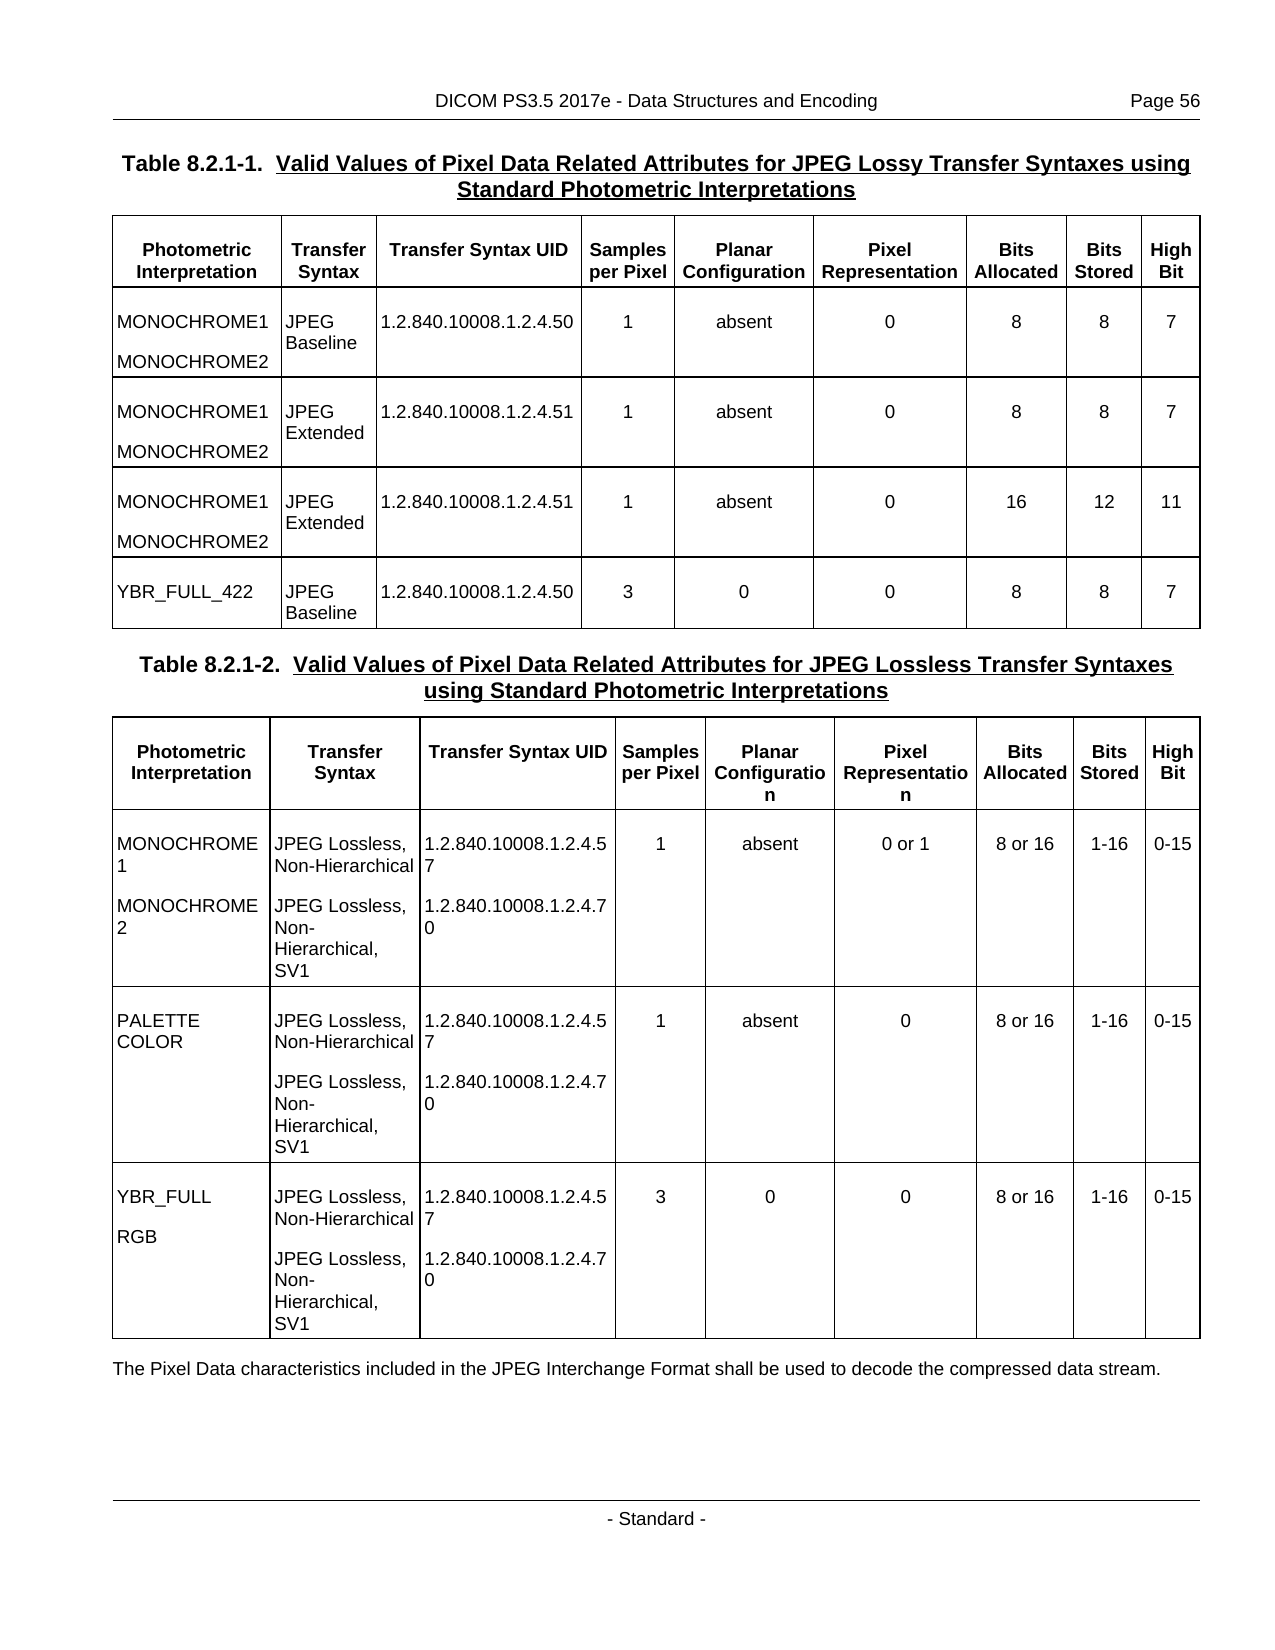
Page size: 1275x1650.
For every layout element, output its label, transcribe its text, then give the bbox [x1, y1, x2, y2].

table_header Transfer Syntax [271, 718, 419, 809]
table_cell 1-16 [1074, 987, 1145, 1162]
table_cell JPEG Lossless, Non-Hierarchical JPEG Lossless, Non-Hierarchical, SV1 [271, 987, 419, 1162]
table_cell 7 [1142, 378, 1199, 466]
table_cell 0 [835, 987, 976, 1162]
table_cell JPEG Lossless, Non-Hierarchical JPEG Lossless, Non-Hierarchical, SV1 [271, 1163, 419, 1338]
table_header Photometric Interpretation [113, 718, 269, 809]
table_cell 0-15 [1146, 810, 1199, 986]
table_cell 1 [616, 987, 705, 1162]
table_header Pixel Representation [835, 718, 976, 809]
table_header Samples per Pixel [616, 718, 705, 809]
table_header High Bit [1146, 718, 1199, 809]
table_cell 0-15 [1146, 1163, 1199, 1338]
table_cell 1.2.840.10008.1.2.4.51 [377, 378, 581, 466]
table_cell absent [675, 468, 813, 556]
table_cell 8 or 16 [977, 810, 1073, 986]
table_cell MONOCHROME1 MONOCHROME2 [113, 810, 269, 986]
table_cell 8 [967, 378, 1066, 466]
table_cell 0 [706, 1163, 834, 1338]
table_cell 1.2.840.10008.1.2.4.50 [377, 558, 581, 628]
table_cell 1-16 [1074, 810, 1145, 986]
table_header Photometric Interpretation [113, 216, 281, 286]
table_cell JPEG Extended [282, 468, 376, 556]
table_cell 3 [616, 1163, 705, 1338]
table_cell 8 [967, 288, 1066, 376]
table_cell 0 or 1 [835, 810, 976, 986]
table_header Bits Allocated [977, 718, 1073, 809]
table_cell PALETTE COLOR [113, 987, 269, 1162]
table_cell 8 or 16 [977, 987, 1073, 1162]
table_header Planar Configuration [675, 216, 813, 286]
table_cell 1.2.840.10008.1.2.4.57 1.2.840.10008.1.2.4.70 [421, 987, 615, 1162]
table_cell absent [675, 378, 813, 466]
table_cell 0-15 [1146, 987, 1199, 1162]
table_cell 8 [1067, 378, 1141, 466]
table_header Bits Stored [1074, 718, 1145, 809]
table_cell JPEG Baseline [282, 288, 376, 376]
table_cell 1 [616, 810, 705, 986]
table_cell JPEG Baseline [282, 558, 376, 628]
table_cell 12 [1067, 468, 1141, 556]
table_header Planar Configuration [706, 718, 834, 809]
table_cell 1.2.840.10008.1.2.4.57 1.2.840.10008.1.2.4.70 [421, 1163, 615, 1338]
text The Pixel Data characteristics included in the JPEG Interchange Format shall be used to decode the compressed data stream. [112, 1358, 1200, 1379]
table_cell 0 [814, 468, 966, 556]
table_cell MONOCHROME1 MONOCHROME2 [113, 468, 281, 556]
table_cell 1-16 [1074, 1163, 1145, 1338]
table_cell absent [675, 288, 813, 376]
text Table 8.2.1-1. Valid Values of Pixel Data Related Attributes for JPEG Lossy Transfer Syntaxes using Standard Photometric Interpretations [112, 150, 1200, 202]
table_cell 1 [582, 378, 674, 466]
table_cell 0 [814, 378, 966, 466]
table_cell YBR_FULL RGB [113, 1163, 269, 1338]
table_cell MONOCHROME1 MONOCHROME2 [113, 378, 281, 466]
table_header High Bit [1142, 216, 1199, 286]
table_cell 1 [582, 288, 674, 376]
table_cell JPEG Extended [282, 378, 376, 466]
table_cell 7 [1142, 288, 1199, 376]
table_cell JPEG Lossless, Non-Hierarchical JPEG Lossless, Non-Hierarchical, SV1 [271, 810, 419, 986]
table_header Bits Stored [1067, 216, 1141, 286]
table_cell 8 or 16 [977, 1163, 1073, 1338]
table_header Samples per Pixel [582, 216, 674, 286]
table_cell 1 [582, 468, 674, 556]
table_cell 8 [1067, 288, 1141, 376]
table_header Transfer Syntax [282, 216, 376, 286]
table_cell 8 [967, 558, 1066, 628]
table_cell 0 [675, 558, 813, 628]
table_cell 3 [582, 558, 674, 628]
table_cell 1.2.840.10008.1.2.4.57 1.2.840.10008.1.2.4.70 [421, 810, 615, 986]
table_cell 1.2.840.10008.1.2.4.50 [377, 288, 581, 376]
table_header Transfer Syntax UID [421, 718, 615, 809]
table_cell 0 [814, 558, 966, 628]
table_cell 11 [1142, 468, 1199, 556]
table_cell absent [706, 810, 834, 986]
table_cell 8 [1067, 558, 1141, 628]
table_cell YBR_FULL_422 [113, 558, 281, 628]
text Table 8.2.1-2. Valid Values of Pixel Data Related Attributes for JPEG Lossless Transfer Syntaxes using Standard Photometric Interpretations [112, 651, 1200, 703]
table_header Pixel Representation [814, 216, 966, 286]
table_cell 7 [1142, 558, 1199, 628]
table_cell MONOCHROME1 MONOCHROME2 [113, 288, 281, 376]
table_cell 0 [814, 288, 966, 376]
table_cell 16 [967, 468, 1066, 556]
table_header Transfer Syntax UID [377, 216, 581, 286]
table_header Bits Allocated [967, 216, 1066, 286]
table_cell 0 [835, 1163, 976, 1338]
table_cell 1.2.840.10008.1.2.4.51 [377, 468, 581, 556]
table_cell absent [706, 987, 834, 1162]
